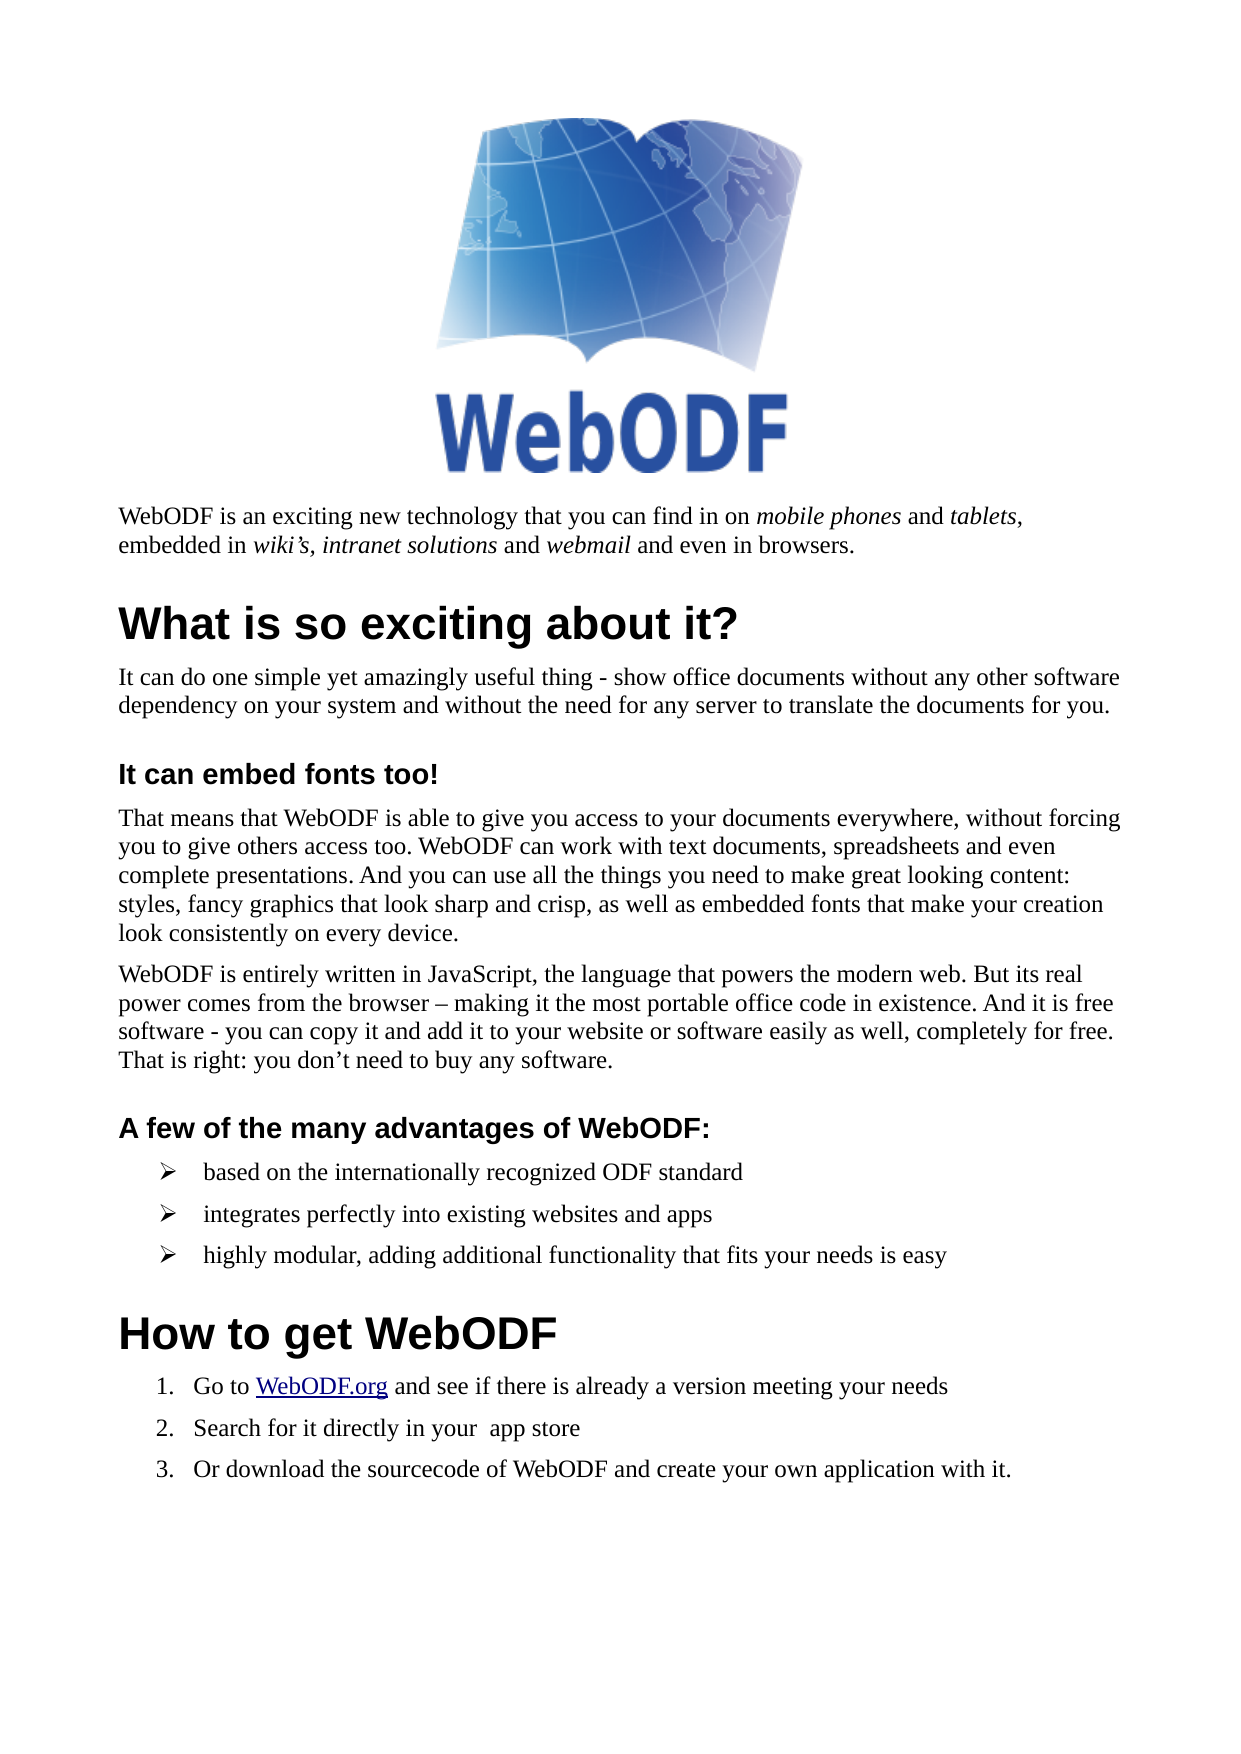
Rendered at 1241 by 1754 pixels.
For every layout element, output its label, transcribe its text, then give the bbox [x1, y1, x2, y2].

subtitle A few of the many advantages of WebODF: [118, 1111, 1122, 1145]
text That means that WebODF is able to give you access to your documents everywhere, without forcing you to give others access too. WebODF can work with text documents, spreadsheets and even complete presentations. And you can use all the things you need to make great looking content: styles, fancy graphics that look sharp and crisp, as well as embedded fonts that make your creation look consistently on every device. [118, 803, 1122, 946]
text It can do one simple yet amazingly useful thing - show office documents without any other software dependency on your system and without the need for any server to translate the documents for you. [118, 662, 1122, 719]
subtitle It can embed fonts too! [118, 757, 1122, 790]
list Search for it directly in your app store [156, 1413, 1122, 1441]
text WebODF is an exciting new technology that you can find in on mobile phones and tablets, embedded in wiki’s, intranet solutions and webmail and even in browsers. [118, 501, 1122, 559]
list highly modular, adding additional functionality that fits your needs is easy [158, 1240, 1122, 1269]
list based on the internationally recognized ODF standard [158, 1157, 1122, 1186]
text WebODF is entirely written in JavaScript, the language that powers the modern web. But its real power comes from the browser – making it the most portable office code in existence. And it is free software - you can copy it and add it to your website or software easily as well, completely for free. That is right: you don’t need to buy any software. [118, 959, 1122, 1074]
list Go to WebODF.org and see if there is already a version meeting your needs [156, 1371, 1122, 1400]
picture [434, 118, 807, 473]
subtitle What is so exciting about it? [118, 596, 1122, 649]
list integrates perfectly into existing websites and apps [158, 1199, 1122, 1227]
list Or download the sourcecode of WebODF and create your own application with it. [156, 1454, 1122, 1483]
subtitle How to get WebODF [118, 1306, 1122, 1359]
